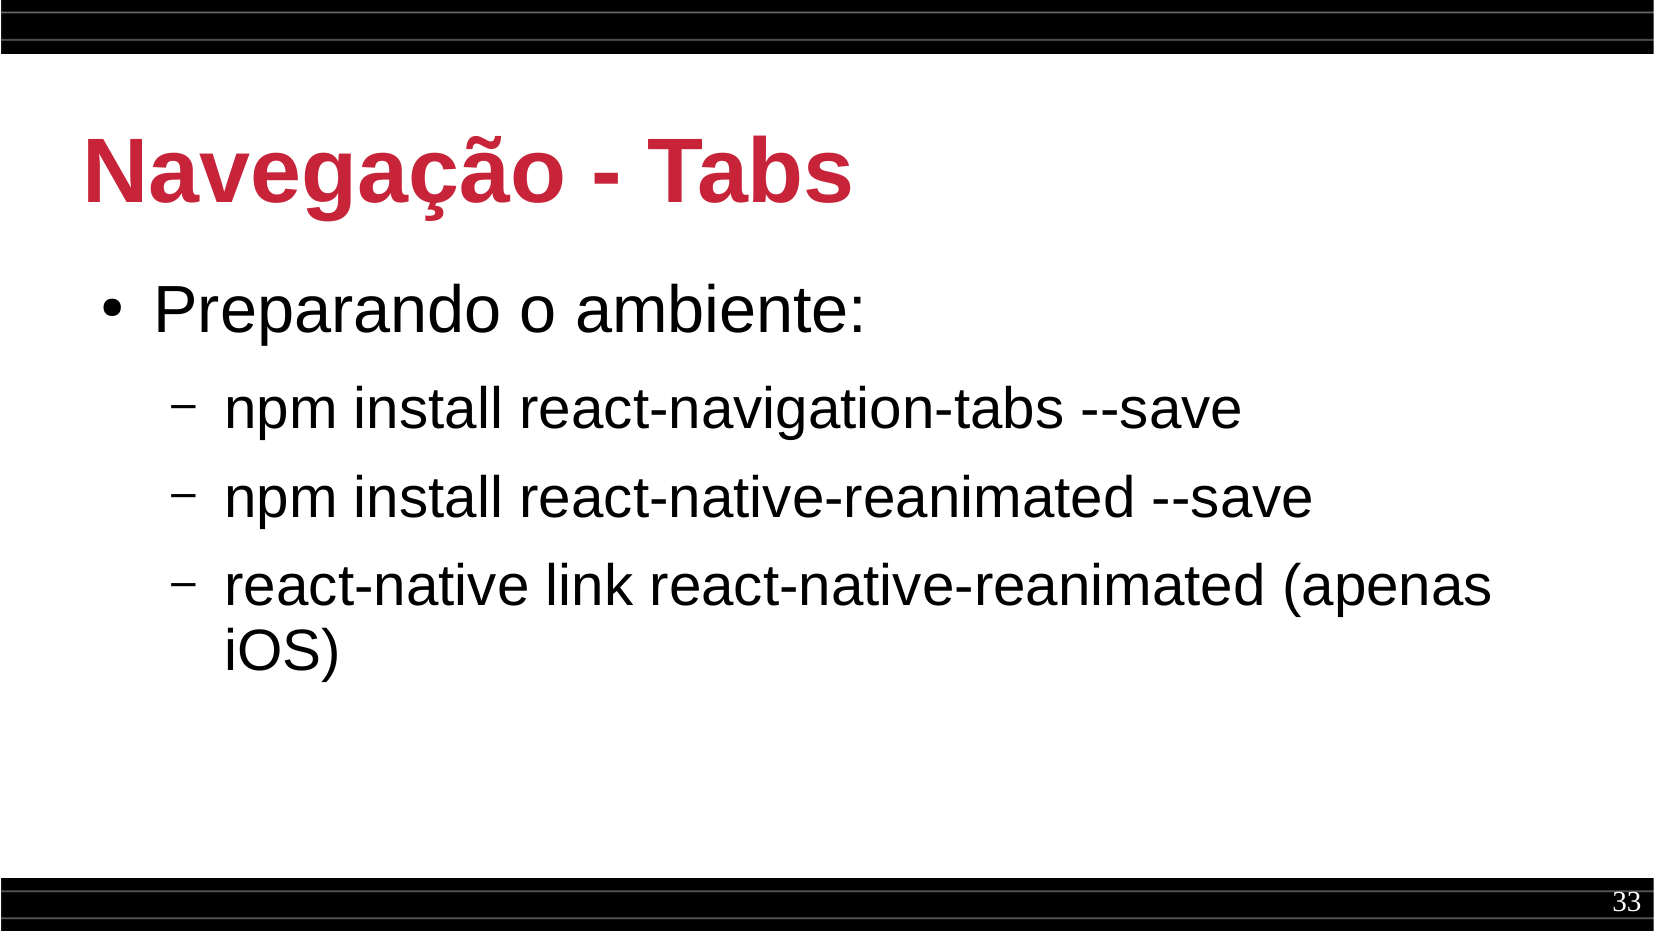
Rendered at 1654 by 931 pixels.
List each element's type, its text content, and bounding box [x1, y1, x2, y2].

list Preparando o ambiente: npm install react-navigation-tabs --save npm install react-native-reanimated --save react-native link react-native-reanimated (apenas iOS) [82, 271, 1571, 758]
title Navegação - Tabs [82, 92, 1571, 249]
picture [1, 0, 1654, 54]
picture [1, 878, 1654, 931]
